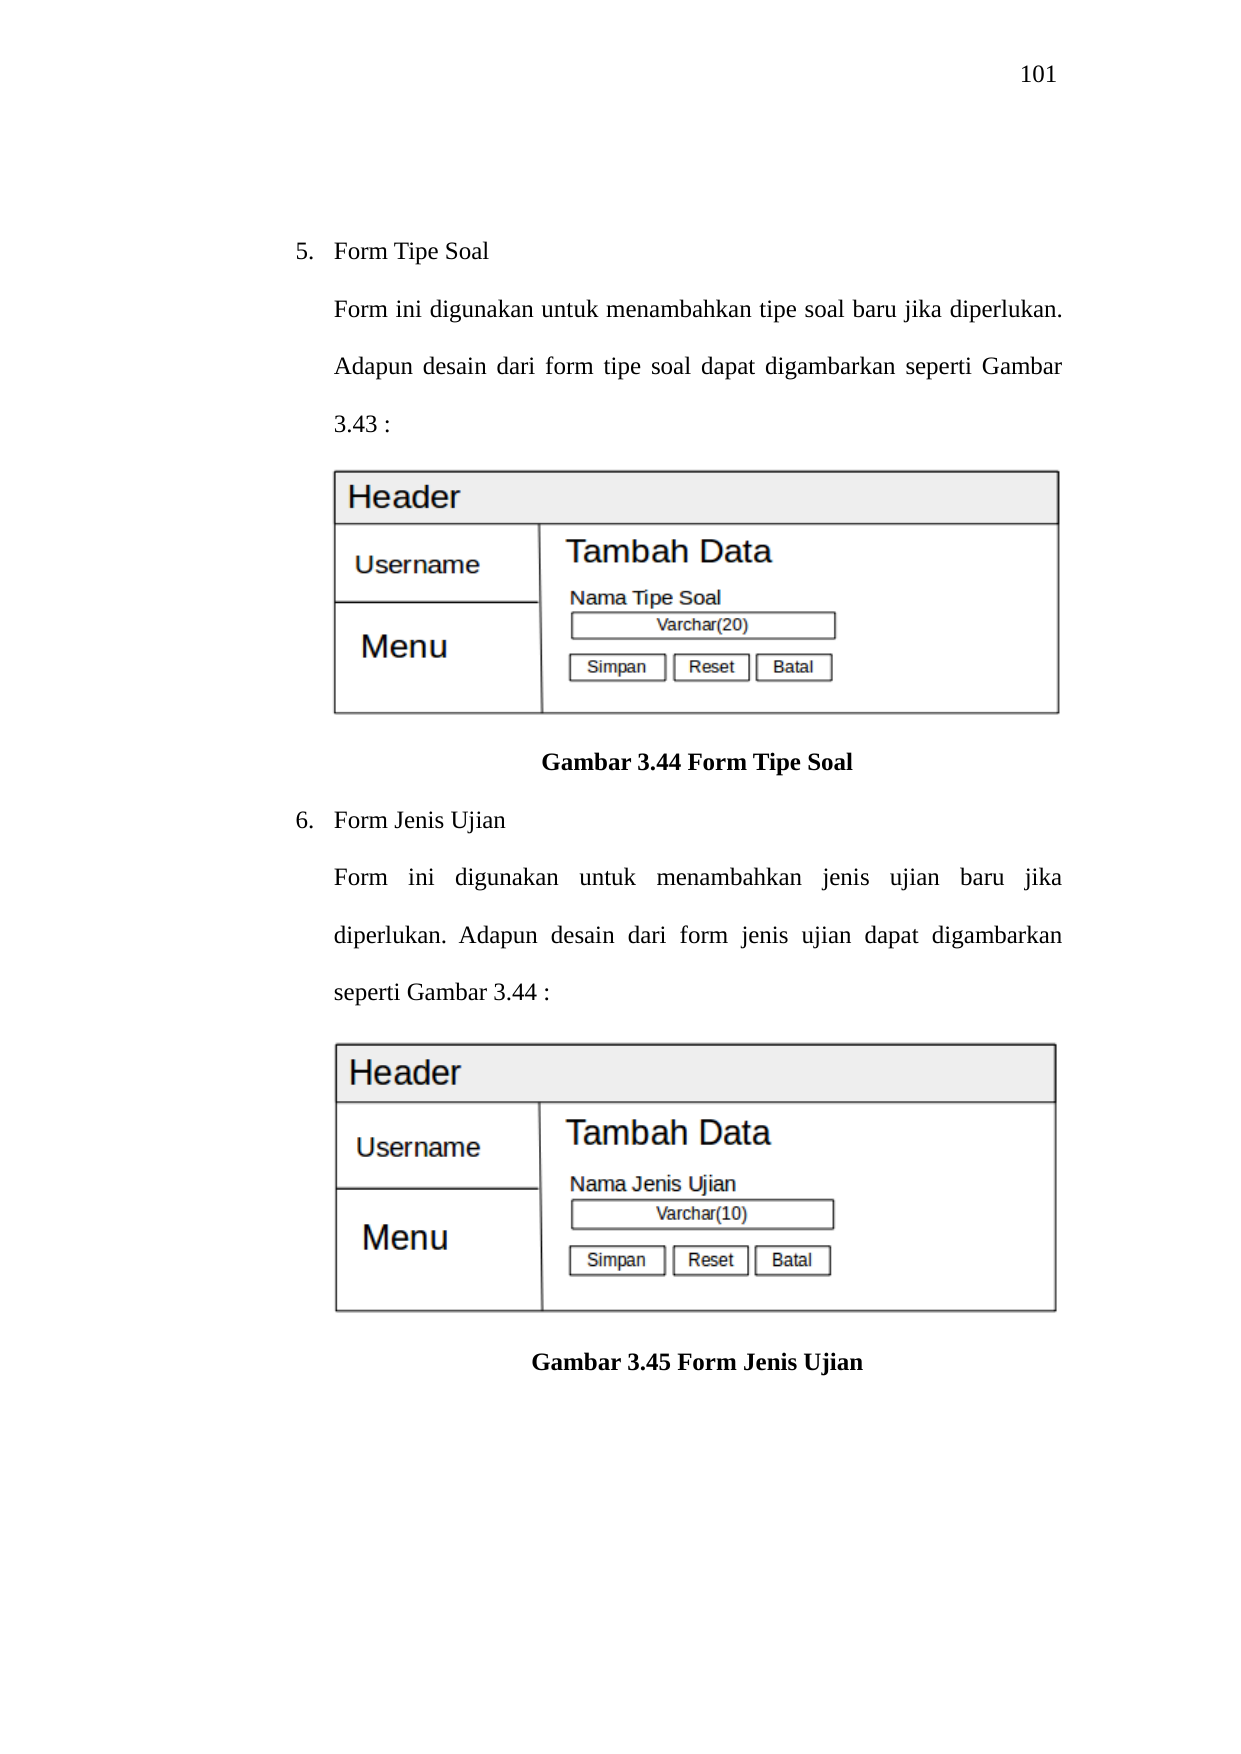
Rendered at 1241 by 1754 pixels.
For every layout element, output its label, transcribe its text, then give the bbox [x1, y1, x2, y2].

list Form Jenis Ujian [295, 719, 1063, 833]
list Form ini digunakan untuk menambahkan tipe soal baru jika diperlukan. Adapun desain dari form tipe soal dapat digambarkan seperti Gambar 3.43 : [295, 294, 1063, 437]
picture [331, 1034, 1064, 1319]
list Form Tipe Soal [295, 236, 1063, 265]
list Gambar 3.44 Form Tipe Soal [331, 719, 1063, 776]
list Form ini digunakan untuk menambahkan jenis ujian baru jika diperlukan. Adapun desain dari form jenis ujian dapat digambarkan seperti Gambar 3.44 : [295, 862, 1063, 1006]
list Gambar 3.45 Form Jenis Ujian [331, 1319, 1063, 1376]
picture [331, 466, 1064, 719]
